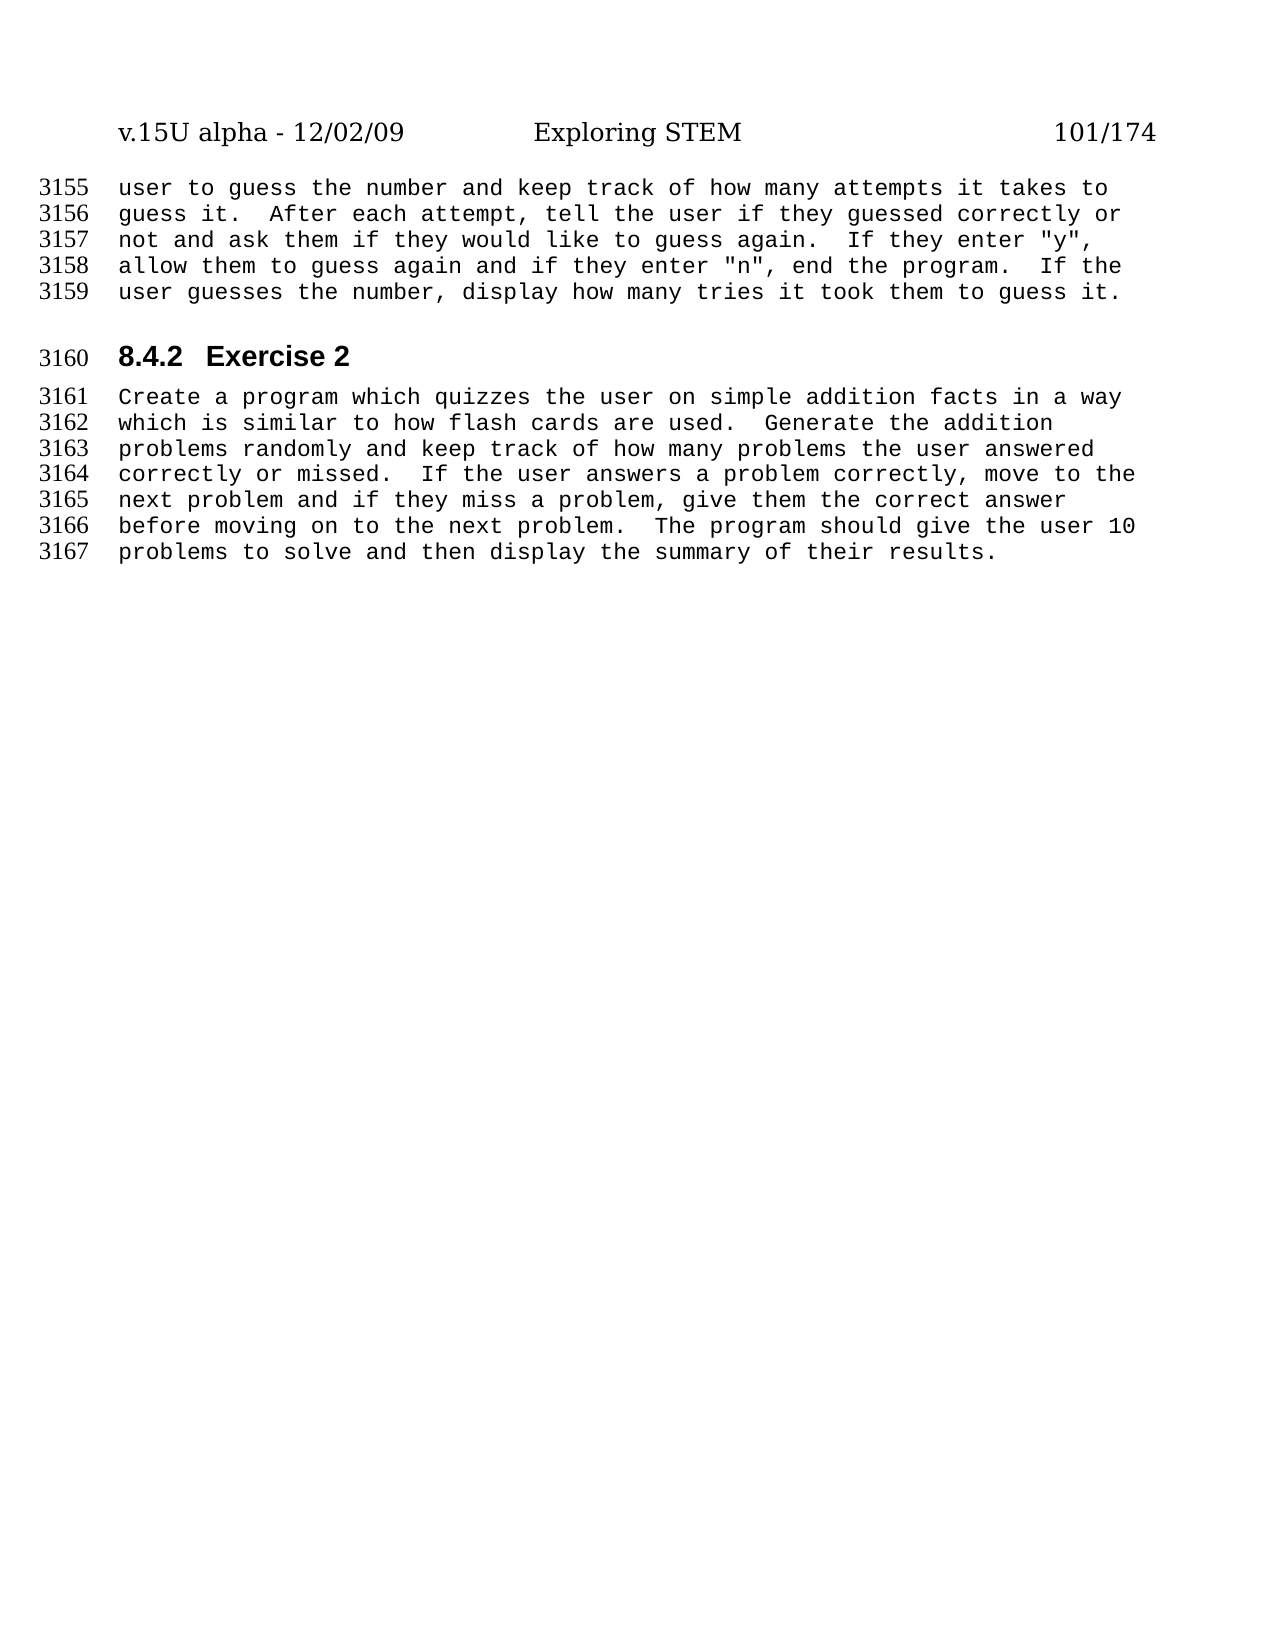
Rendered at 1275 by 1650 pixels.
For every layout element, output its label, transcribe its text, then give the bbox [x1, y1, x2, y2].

subtitle Exercise 2 [118, 339, 1157, 373]
text Create a program which quizzes the user on simple addition facts in a way which is similar to how flash cards are used. Generate the addition problems randomly and keep track of how many problems the user answered correctly or missed. If the user answers a problem correctly, move to the next problem and if they miss a problem, give them the correct answer before moving on to the next problem. The program should give the user 10 problems to solve and then display the summary of their results. [118, 385, 1157, 567]
text user to guess the number and keep track of how many attempts it takes to guess it. After each attempt, tell the user if they guessed correctly or not and ask them if they would like to guess again. If they enter "y", allow them to guess again and if they enter "n", end the program. If the user guesses the number, display how many tries it took them to guess it. [118, 177, 1157, 306]
